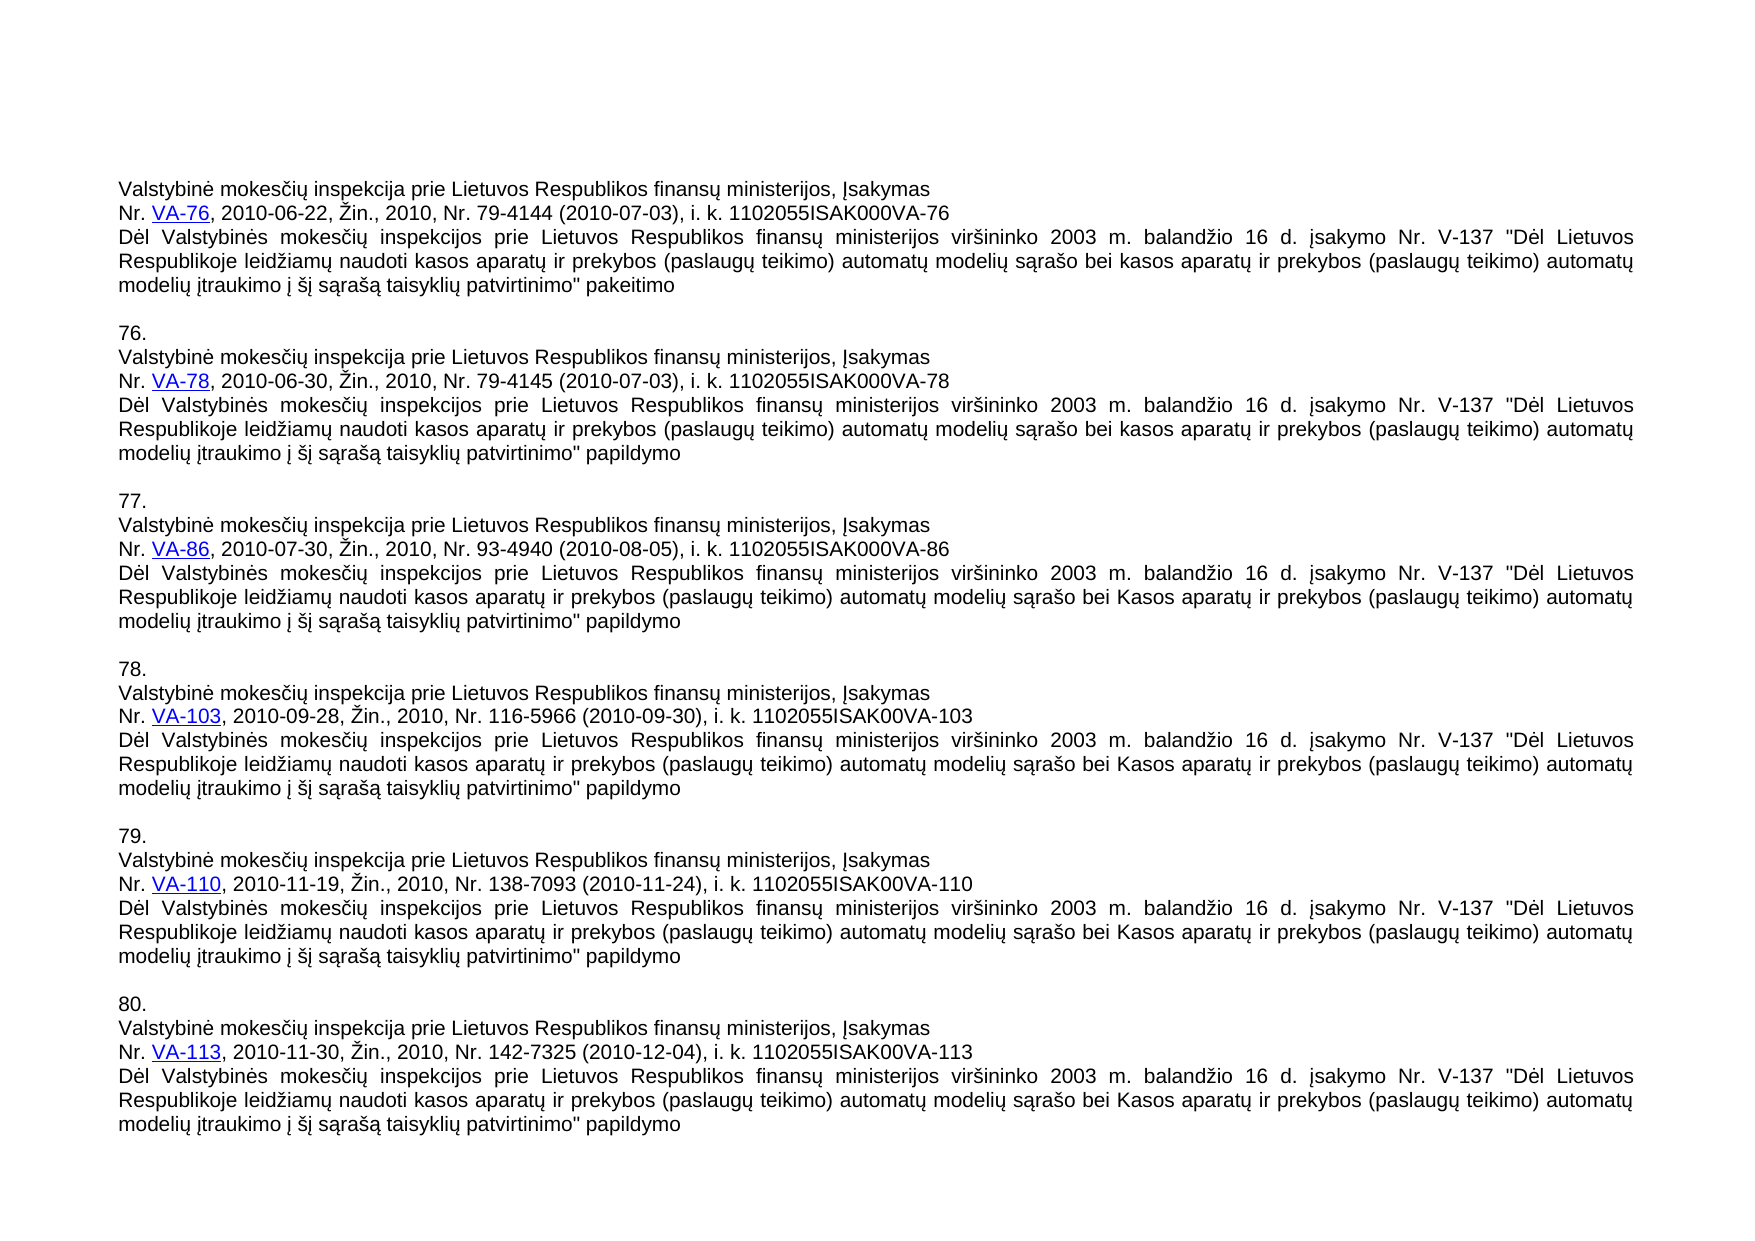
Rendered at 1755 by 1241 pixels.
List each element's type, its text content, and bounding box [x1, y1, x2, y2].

text Valstybinė mokesčių inspekcija prie Lietuvos Respublikos finansų ministerijos, Įsakymas [118, 848, 1636, 872]
text Nr. VA-103, 2010-09-28, Žin., 2010, Nr. 116-5966 (2010-09-30), i. k. 1102055ISAK00VA-103 [118, 704, 1636, 728]
text Valstybinė mokesčių inspekcija prie Lietuvos Respublikos finansų ministerijos, Įsakymas [118, 513, 1636, 537]
text Nr. VA-86, 2010-07-30, Žin., 2010, Nr. 93-4940 (2010-08-05), i. k. 1102055ISAK000VA-86 [118, 537, 1636, 561]
text Dėl Valstybinės mokesčių inspekcijos prie Lietuvos Respublikos finansų ministerijos viršininko 2003 m. balandžio 16 d. įsakymo Nr. V-137 "Dėl Lietuvos Respublikoje leidžiamų naudoti kasos aparatų ir prekybos (paslaugų teikimo) automatų modelių sąrašo bei Kasos aparatų ir prekybos (paslaugų teikimo) automatų modelių įtraukimo į šį sąrašą taisyklių patvirtinimo" papildymo [118, 561, 1636, 632]
text 76. [118, 321, 1636, 345]
text Valstybinė mokesčių inspekcija prie Lietuvos Respublikos finansų ministerijos, Įsakymas [118, 680, 1636, 704]
text Nr. VA-110, 2010-11-19, Žin., 2010, Nr. 138-7093 (2010-11-24), i. k. 1102055ISAK00VA-110 [118, 872, 1636, 896]
text Dėl Valstybinės mokesčių inspekcijos prie Lietuvos Respublikos finansų ministerijos viršininko 2003 m. balandžio 16 d. įsakymo Nr. V-137 "Dėl Lietuvos Respublikoje leidžiamų naudoti kasos aparatų ir prekybos (paslaugų teikimo) automatų modelių sąrašo bei Kasos aparatų ir prekybos (paslaugų teikimo) automatų modelių įtraukimo į šį sąrašą taisyklių patvirtinimo" papildymo [118, 896, 1636, 968]
text 79. [118, 824, 1636, 848]
text Valstybinė mokesčių inspekcija prie Lietuvos Respublikos finansų ministerijos, Įsakymas [118, 1016, 1636, 1040]
text Dėl Valstybinės mokesčių inspekcijos prie Lietuvos Respublikos finansų ministerijos viršininko 2003 m. balandžio 16 d. įsakymo Nr. V-137 "Dėl Lietuvos Respublikoje leidžiamų naudoti kasos aparatų ir prekybos (paslaugų teikimo) automatų modelių sąrašo bei kasos aparatų ir prekybos (paslaugų teikimo) automatų modelių įtraukimo į šį sąrašą taisyklių patvirtinimo" papildymo [118, 393, 1636, 465]
text 80. [118, 992, 1636, 1016]
text Valstybinė mokesčių inspekcija prie Lietuvos Respublikos finansų ministerijos, Įsakymas [118, 345, 1636, 369]
text Dėl Valstybinės mokesčių inspekcijos prie Lietuvos Respublikos finansų ministerijos viršininko 2003 m. balandžio 16 d. įsakymo Nr. V-137 "Dėl Lietuvos Respublikoje leidžiamų naudoti kasos aparatų ir prekybos (paslaugų teikimo) automatų modelių sąrašo bei Kasos aparatų ir prekybos (paslaugų teikimo) automatų modelių įtraukimo į šį sąrašą taisyklių patvirtinimo" papildymo [118, 728, 1636, 800]
text Dėl Valstybinės mokesčių inspekcijos prie Lietuvos Respublikos finansų ministerijos viršininko 2003 m. balandžio 16 d. įsakymo Nr. V-137 "Dėl Lietuvos Respublikoje leidžiamų naudoti kasos aparatų ir prekybos (paslaugų teikimo) automatų modelių sąrašo bei kasos aparatų ir prekybos (paslaugų teikimo) automatų modelių įtraukimo į šį sąrašą taisyklių patvirtinimo" pakeitimo [118, 225, 1636, 297]
text 78. [118, 656, 1636, 680]
text Dėl Valstybinės mokesčių inspekcijos prie Lietuvos Respublikos finansų ministerijos viršininko 2003 m. balandžio 16 d. įsakymo Nr. V-137 "Dėl Lietuvos Respublikoje leidžiamų naudoti kasos aparatų ir prekybos (paslaugų teikimo) automatų modelių sąrašo bei Kasos aparatų ir prekybos (paslaugų teikimo) automatų modelių įtraukimo į šį sąrašą taisyklių patvirtinimo" papildymo [118, 1064, 1636, 1136]
text 77. [118, 489, 1636, 513]
text Nr. VA-113, 2010-11-30, Žin., 2010, Nr. 142-7325 (2010-12-04), i. k. 1102055ISAK00VA-113 [118, 1040, 1636, 1064]
text Valstybinė mokesčių inspekcija prie Lietuvos Respublikos finansų ministerijos, Įsakymas [118, 177, 1636, 201]
text Nr. VA-78, 2010-06-30, Žin., 2010, Nr. 79-4145 (2010-07-03), i. k. 1102055ISAK000VA-78 [118, 369, 1636, 393]
text Nr. VA-76, 2010-06-22, Žin., 2010, Nr. 79-4144 (2010-07-03), i. k. 1102055ISAK000VA-76 [118, 201, 1636, 225]
